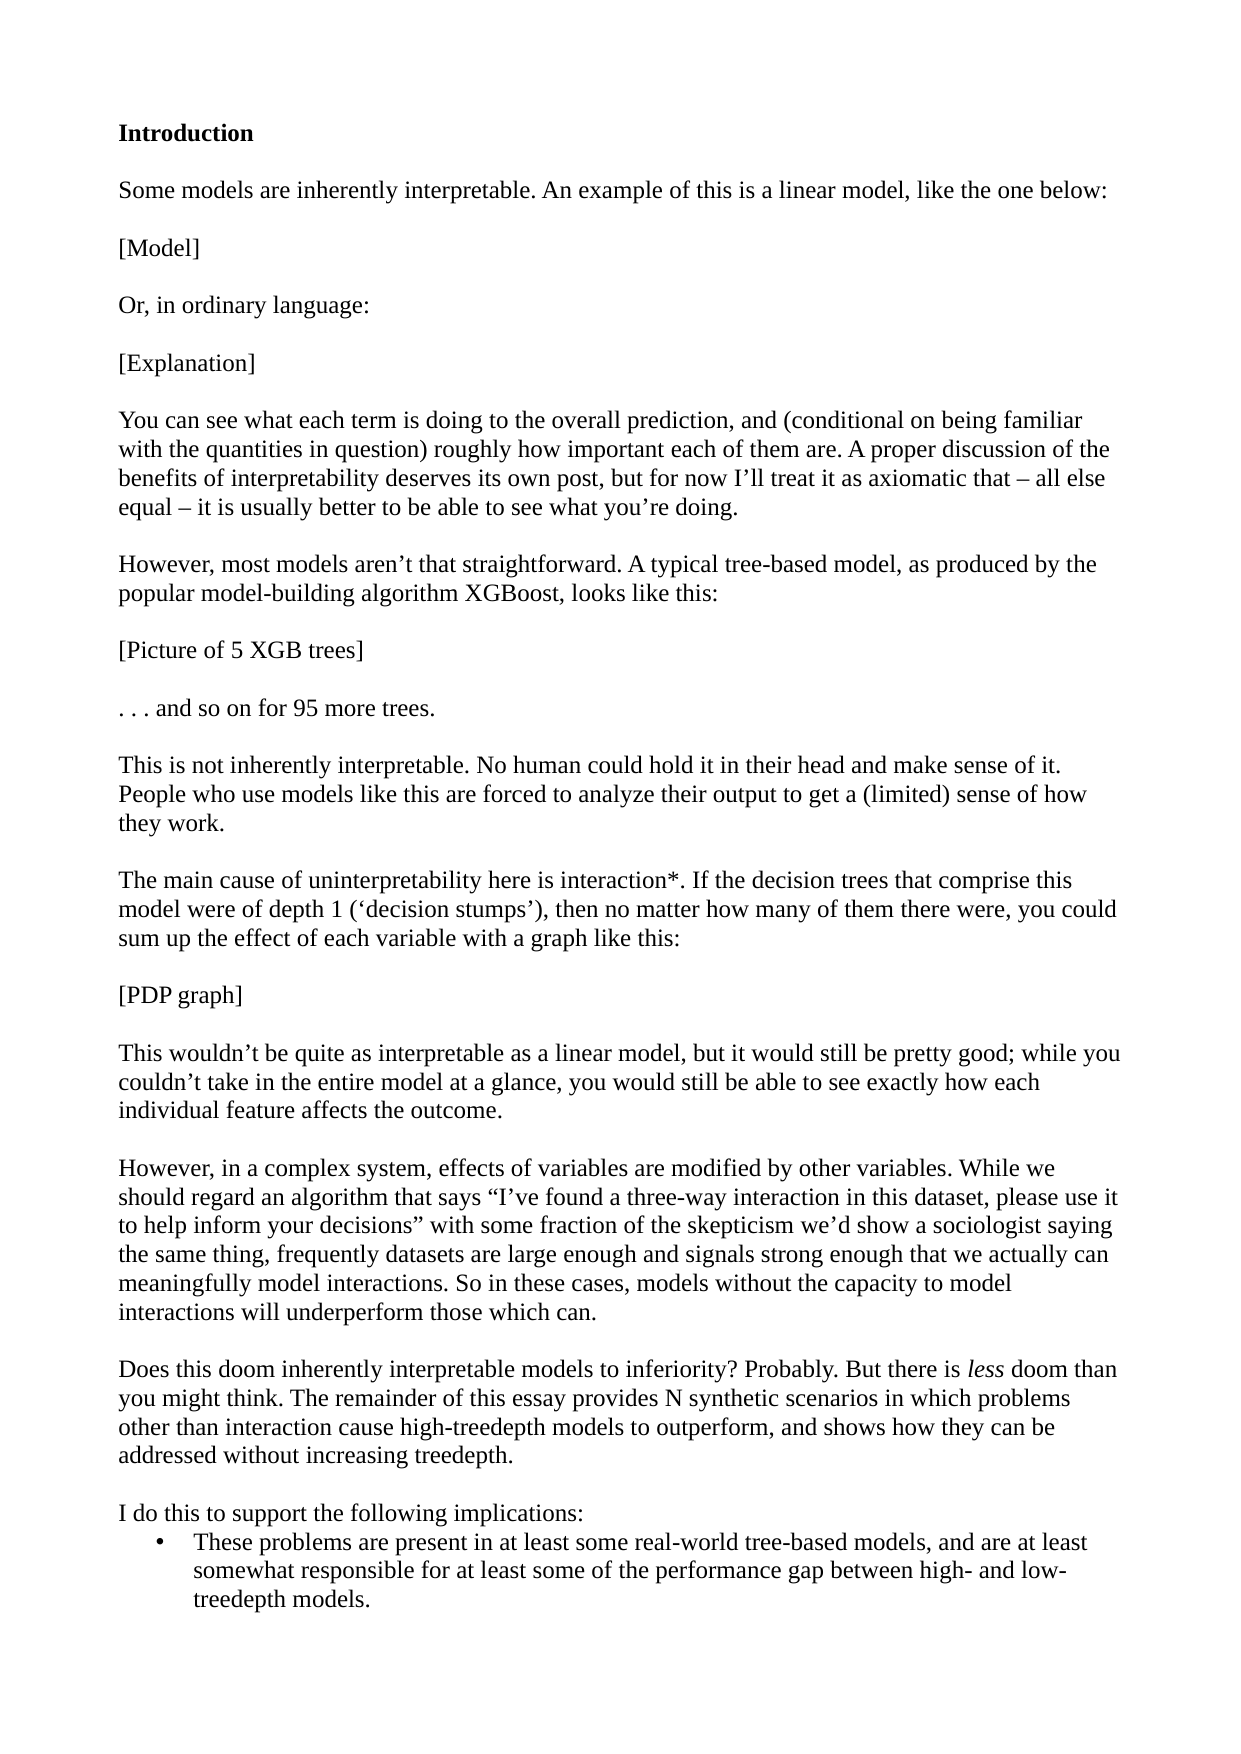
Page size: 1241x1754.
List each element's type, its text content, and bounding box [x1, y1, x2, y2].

text [PDP graph] [118, 981, 1122, 1009]
text You can see what each term is doing to the overall prediction, and (conditional on being familiar with the quantities in question) roughly how important each of them are. A proper discussion of the benefits of interpretability deserves its own post, but for now I’ll treat it as axiomatic that – all else equal – it is usually better to be able to see what you’re doing. [118, 406, 1122, 521]
text Introduction [118, 118, 1122, 147]
list These problems are present in at least some real-world tree-based models, and are at least somewhat responsible for at least some of the performance gap between high- and low-treedepth models. [156, 1527, 1122, 1613]
text . . . and so on for 95 more trees. [118, 693, 1122, 722]
text However, most models aren’t that straightforward. A typical tree-based model, as produced by the popular model-building algorithm XGBoost, looks like this: [118, 549, 1122, 607]
text This is not inherently interpretable. No human could hold it in their head and make sense of it. People who use models like this are forced to analyze their output to get a (limited) sense of how they work. [118, 751, 1122, 837]
text Some models are inherently interpretable. An example of this is a linear model, like the one below: [118, 176, 1122, 204]
text This wouldn’t be quite as interpretable as a linear model, but it would still be pretty good; while you couldn’t take in the entire model at a glance, you would still be able to see exactly how each individual feature affects the outcome. [118, 1038, 1122, 1124]
text [Picture of 5 XGB trees] [118, 636, 1122, 664]
text I do this to support the following implications: [118, 1498, 1122, 1527]
text Does this doom inherently interpretable models to inferiority? Probably. But there is less doom than you might think. The remainder of this essay provides N synthetic scenarios in which problems other than interaction cause high-treedepth models to outperform, and shows how they can be addressed without increasing treedepth. [118, 1354, 1122, 1469]
text However, in a complex system, effects of variables are modified by other variables. While we should regard an algorithm that says “I’ve found a three-way interaction in this dataset, please use it to help inform your decisions” with some fraction of the skepticism we’d show a sociologist saying the same thing, frequently datasets are large enough and signals strong enough that we actually can meaningfully model interactions. So in these cases, models without the capacity to model interactions will underperform those which can. [118, 1153, 1122, 1326]
text [Model] [118, 233, 1122, 262]
text Or, in ordinary language: [118, 291, 1122, 319]
text The main cause of uninterpretability here is interaction*. If the decision trees that comprise this model were of depth 1 (‘decision stumps’), then no matter how many of them there were, you could sum up the effect of each variable with a graph like this: [118, 866, 1122, 952]
text [Explanation] [118, 348, 1122, 377]
